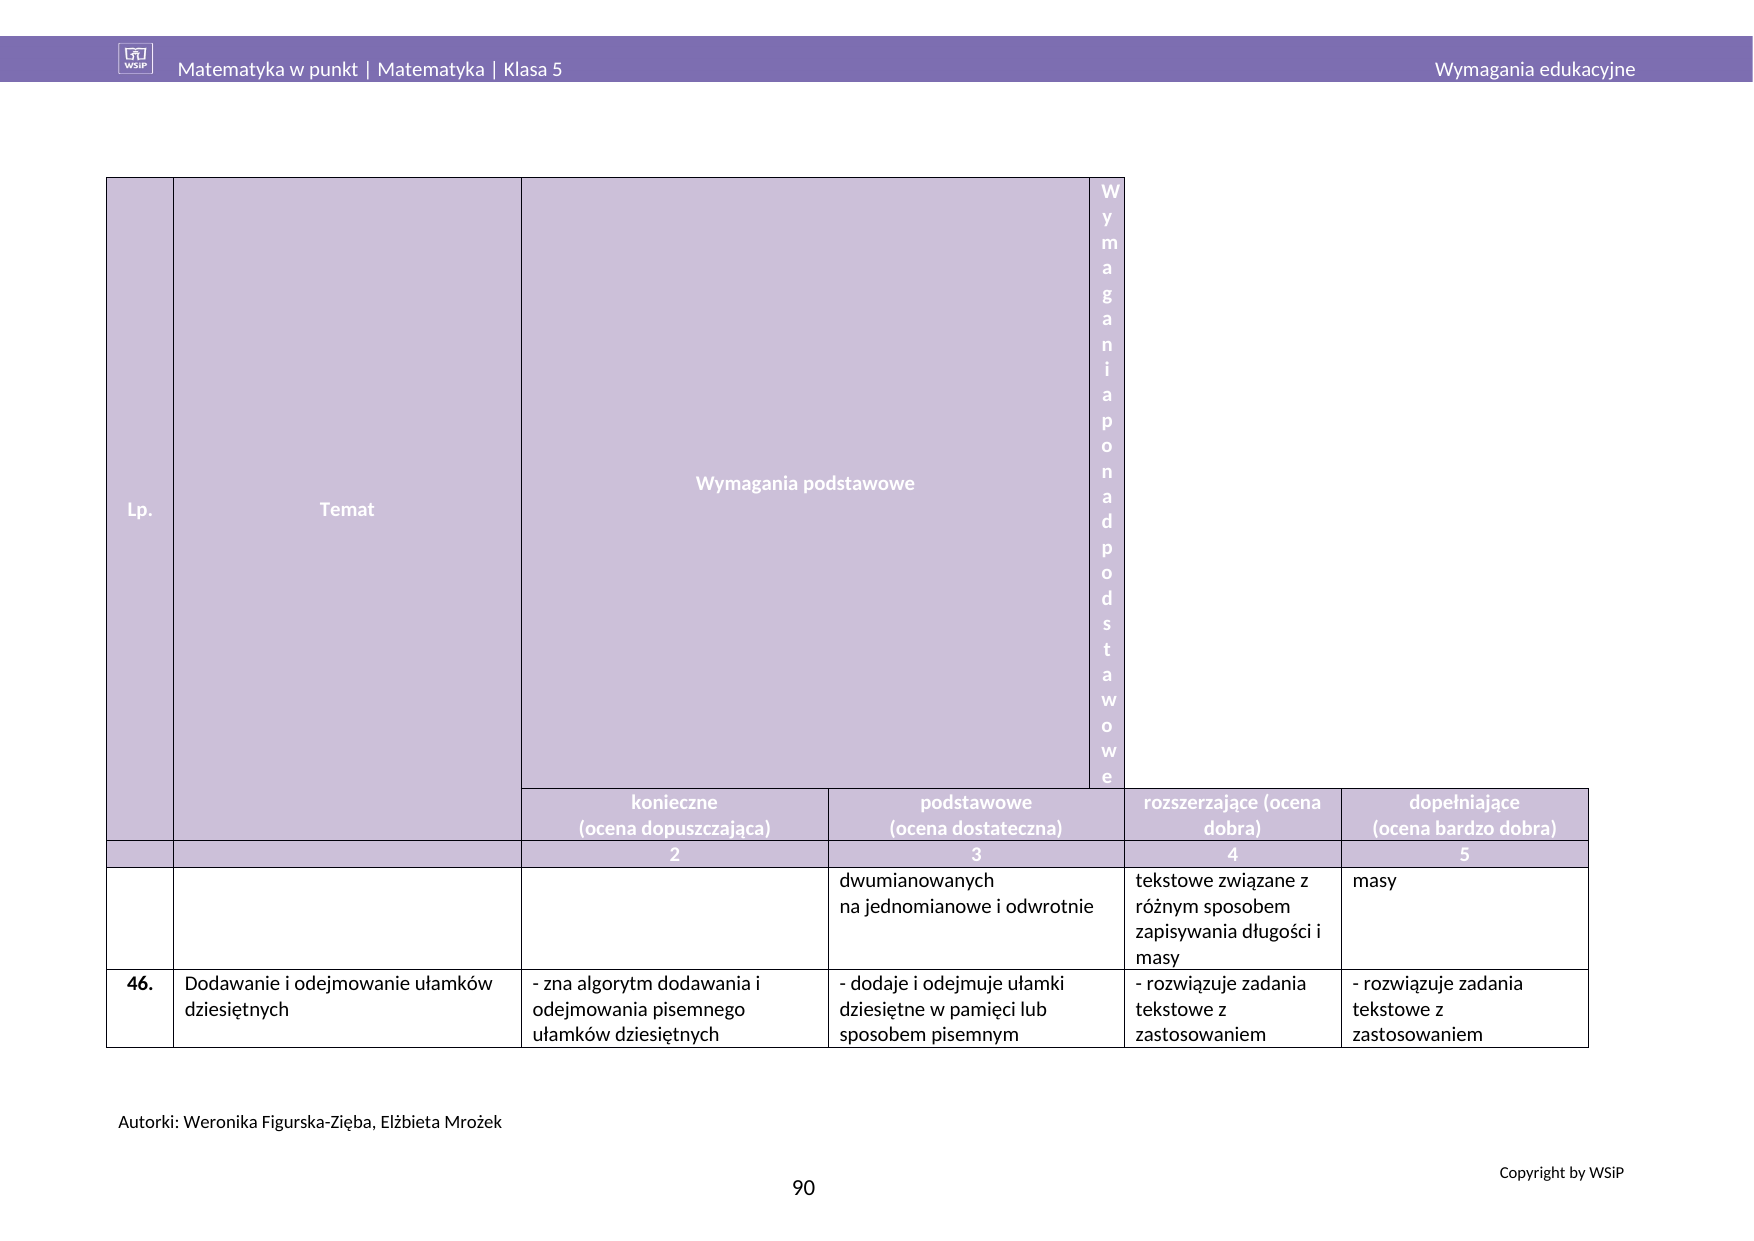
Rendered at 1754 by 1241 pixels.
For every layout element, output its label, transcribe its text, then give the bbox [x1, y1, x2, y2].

picture [0, 36, 1753, 82]
table_cell [107, 841, 173, 867]
table_cell 2 [522, 841, 828, 867]
table_cell [107, 868, 173, 969]
table_cell 4 [1125, 841, 1341, 867]
table_cell [174, 841, 521, 867]
table_cell tekstowe związane z różnym sposobem zapisywania długości i masy [1125, 868, 1341, 969]
table_cell - dodaje i odejmuje ułamki dziesiętne w pamięci lub sposobem pisemnym [829, 970, 1124, 1047]
table_cell rozszerzające (ocena dobra) [1125, 789, 1341, 840]
table_cell 46. [107, 970, 173, 1047]
table_cell podstawowe (ocena dostateczna) [829, 789, 1124, 840]
table_header Wymagania ponadpodstawowe [1090, 178, 1124, 788]
table_cell - rozwiązuje zadania tekstowe z zastosowaniem [1125, 970, 1341, 1047]
table_cell masy [1342, 868, 1588, 969]
table_cell dwumianowanych na jednomianowe i odwrotnie [829, 868, 1124, 969]
table_cell dopełniające (ocena bardzo dobra) [1342, 789, 1588, 840]
table_header Temat [174, 178, 521, 840]
table_header Lp. [107, 178, 173, 840]
table_cell 3 [829, 841, 1124, 867]
table_cell Dodawanie i odejmowanie ułamków dziesiętnych [174, 970, 521, 1047]
table_cell 5 [1342, 841, 1588, 867]
table_cell [174, 868, 521, 969]
table_header Wymagania podstawowe [522, 178, 1089, 788]
table_cell konieczne (ocena dopuszczająca) [522, 789, 828, 840]
table_cell - zna algorytm dodawania i odejmowania pisemnego ułamków dziesiętnych [522, 970, 828, 1047]
table_cell [522, 868, 828, 969]
table_cell - rozwiązuje zadania tekstowe z zastosowaniem [1342, 970, 1588, 1047]
